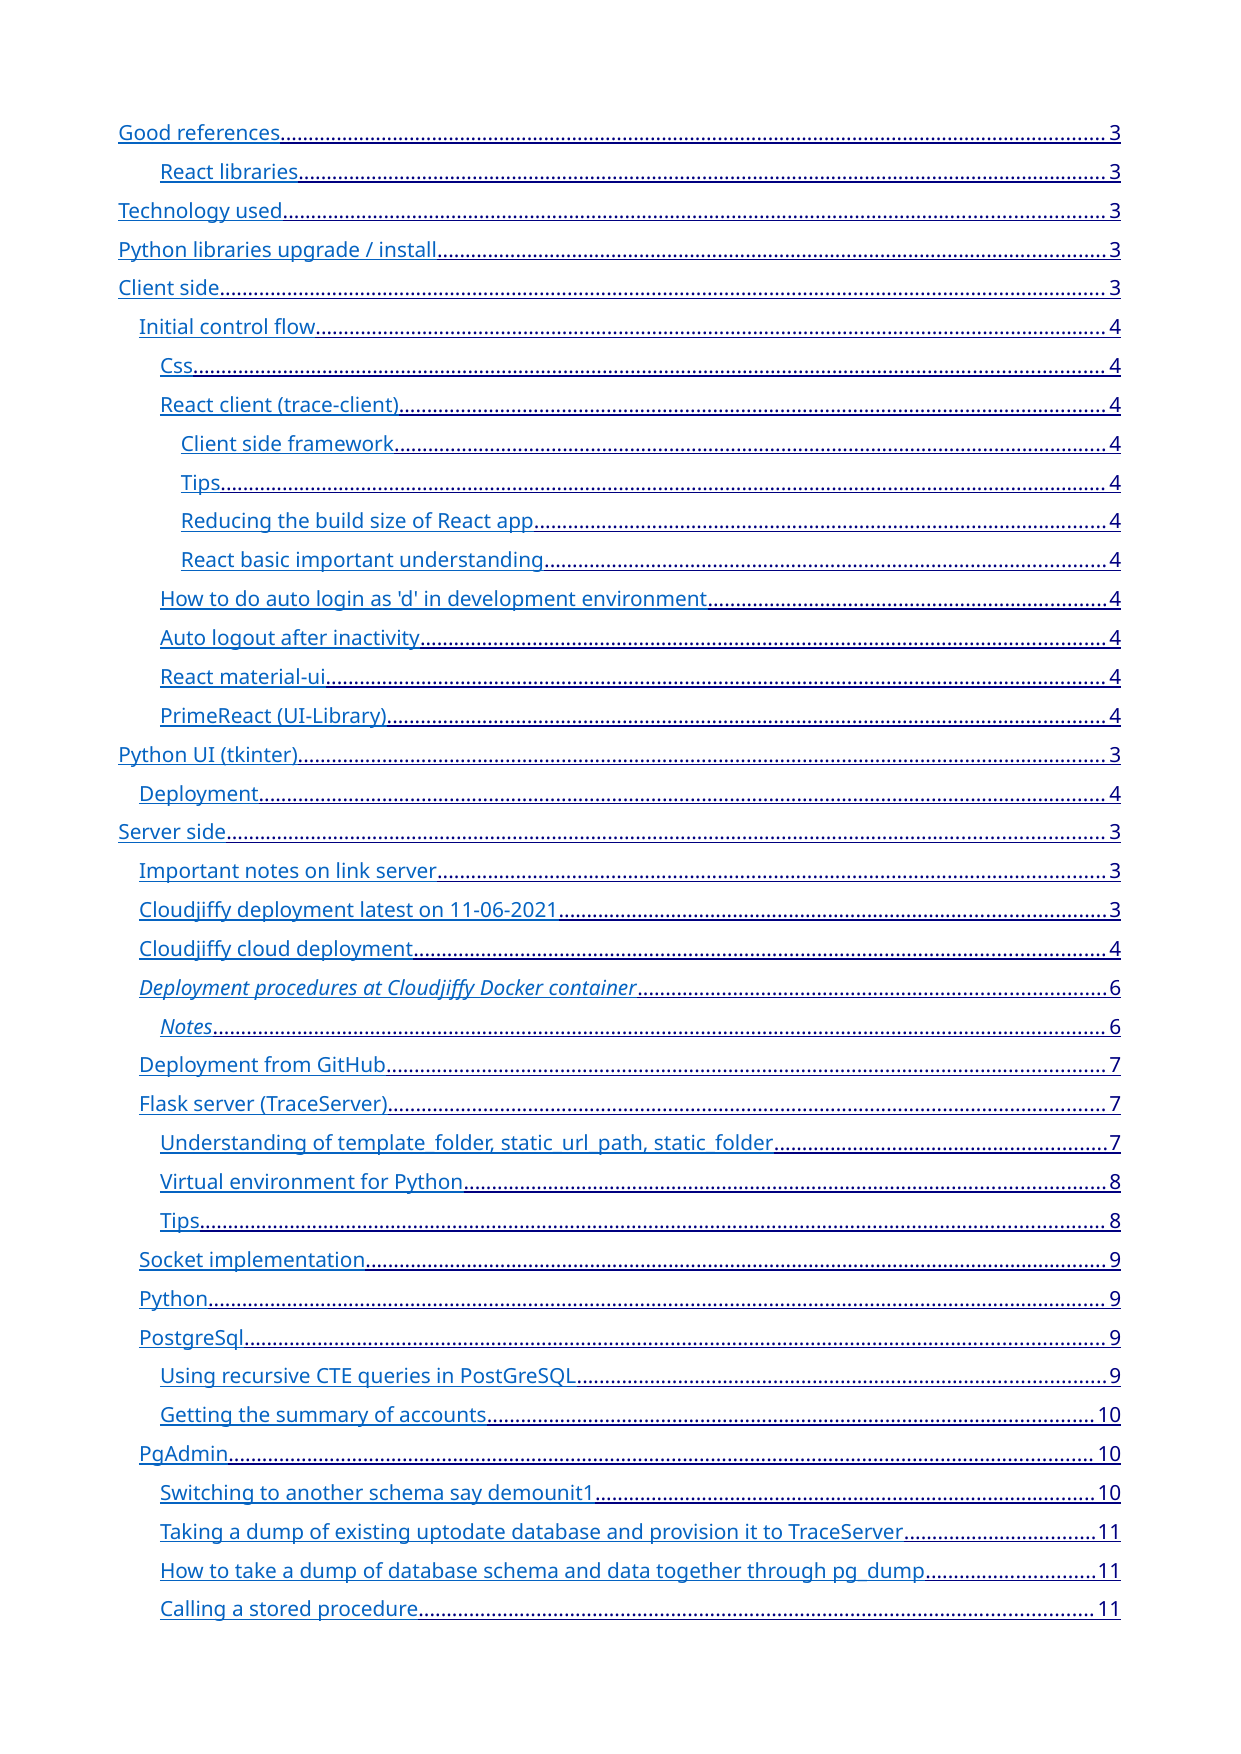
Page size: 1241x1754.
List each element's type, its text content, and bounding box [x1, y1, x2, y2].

text Client side 3 [118, 273, 1122, 302]
text Deployment from GitHub 7 [139, 1051, 1122, 1079]
text Cloudjiffy deployment latest on 11-06-2021 3 [139, 895, 1122, 924]
text PrimeReact (UI-Library) 4 [160, 701, 1122, 729]
text Tips 4 [181, 468, 1122, 496]
text Good references 3 [118, 118, 1122, 147]
text Deployment 4 [139, 779, 1122, 807]
text Python UI (tkinter) 3 [118, 740, 1122, 768]
text Socket implementation 9 [139, 1245, 1122, 1273]
text React basic important understanding 4 [181, 546, 1122, 574]
text Reducing the build size of React app 4 [181, 507, 1122, 535]
text PostgreSql 9 [139, 1323, 1122, 1351]
text Flask server (TraceServer) 7 [139, 1089, 1122, 1118]
text Deployment procedures at Cloudjiffy Docker container 6 [139, 973, 1122, 1001]
text Tips 8 [160, 1206, 1122, 1234]
text Python libraries upgrade / install 3 [118, 235, 1122, 263]
text Python 9 [139, 1284, 1122, 1312]
text Important notes on link server 3 [139, 856, 1122, 885]
text React material-ui 4 [160, 662, 1122, 691]
text Client side framework 4 [181, 429, 1122, 457]
text Cloudjiffy cloud deployment 4 [139, 934, 1122, 962]
text How to take a dump of database schema and data together through pg_dump 11 [160, 1556, 1122, 1584]
text React libraries 3 [160, 157, 1122, 185]
text Taking a dump of existing uptodate database and provision it to TraceServer 11 [160, 1517, 1122, 1545]
text Using recursive CTE queries in PostGreSQL 9 [160, 1361, 1122, 1390]
text React client (trace-client) 4 [160, 390, 1122, 418]
text Virtual environment for Python 8 [160, 1167, 1122, 1196]
text Technology used 3 [118, 196, 1122, 224]
text Calling a stored procedure 11 [160, 1594, 1122, 1623]
text Understanding of template_folder, static_url_path, static_folder 7 [160, 1128, 1122, 1157]
text Switching to another schema say demounit1 10 [160, 1478, 1122, 1506]
text Server side 3 [118, 817, 1122, 846]
text PgAdmin 10 [139, 1439, 1122, 1468]
text How to do auto login as 'd' in development environment 4 [160, 584, 1122, 613]
text Getting the summary of accounts 10 [160, 1400, 1122, 1429]
text Auto logout after inactivity 4 [160, 623, 1122, 652]
text Notes 6 [160, 1012, 1122, 1040]
text Css 4 [160, 351, 1122, 380]
text Initial control flow 4 [139, 312, 1122, 341]
